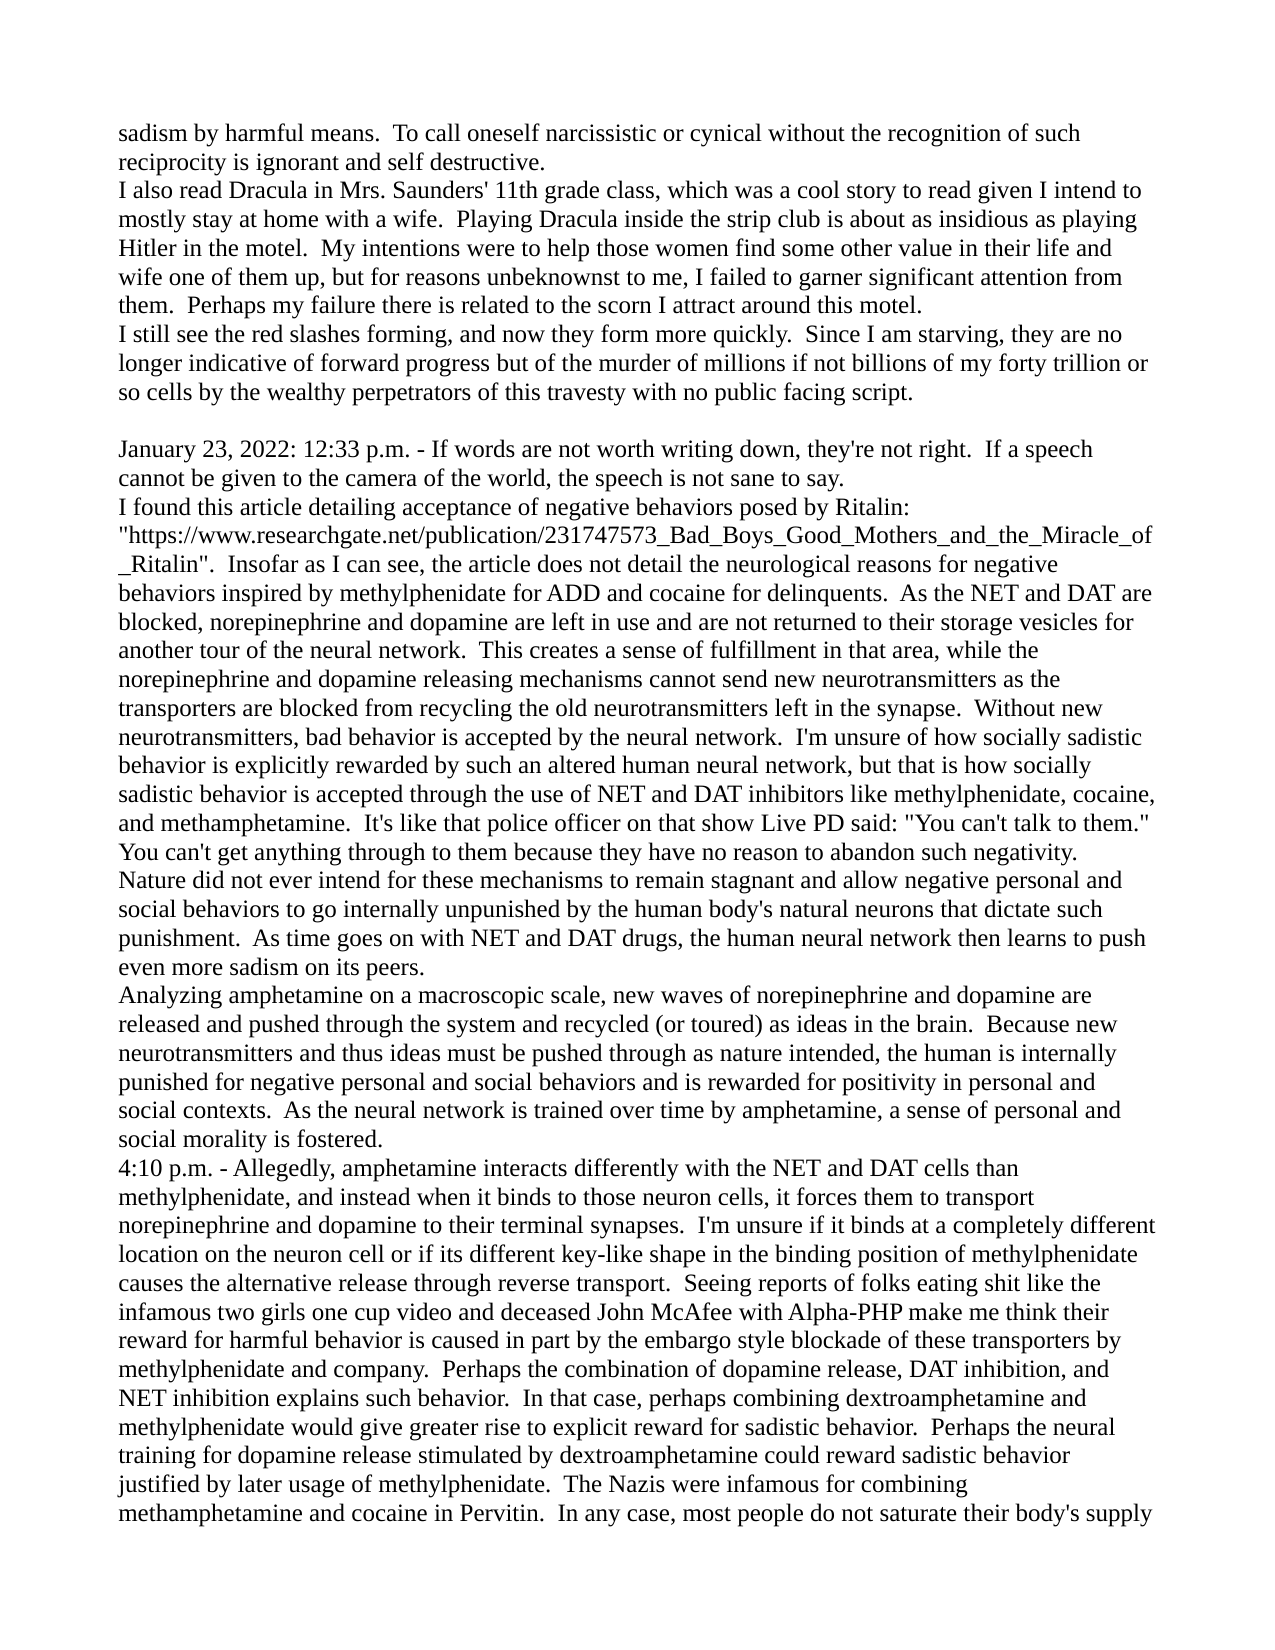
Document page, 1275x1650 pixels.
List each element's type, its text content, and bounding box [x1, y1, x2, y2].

text I also read Dracula in Mrs. Saunders' 11th grade class, which was a cool story to read given I intend to mostly stay at home with a wife. Playing Dracula inside the strip club is about as insidious as playing Hitler in the motel. My intentions were to help those women find some other value in their life and wife one of them up, but for reasons unbeknownst to me, I failed to garner significant attention from them. Perhaps my failure there is related to the scorn I attract around this motel. [118, 176, 1157, 319]
text January 23, 2022: 12:33 p.m. - If words are not worth writing down, they're not right. If a speech cannot be given to the camera of the world, the speech is not sane to say. [118, 434, 1157, 492]
text I still see the red slashes forming, and now they form more quickly. Since I am starving, they are no longer indicative of forward progress but of the murder of millions if not billions of my forty trillion or so cells by the wealthy perpetrators of this travesty with no public facing script. [118, 319, 1157, 406]
text sadism by harmful means. To call oneself narcissistic or cynical without the recognition of such reciprocity is ignorant and self destructive. [118, 118, 1157, 176]
text I found this article detailing acceptance of negative behaviors posed by Ritalin: "https://www.researchgate.net/publication/231747573_Bad_Boys_Good_Mothers_and_the_Miracle_of_Ritalin". Insofar as I can see, the article does not detail the neurological reasons for negative behaviors inspired by methylphenidate for ADD and cocaine for delinquents. As the NET and DAT are blocked, norepinephrine and dopamine are left in use and are not returned to their storage vesicles for another tour of the neural network. This creates a sense of fulfillment in that area, while the norepinephrine and dopamine releasing mechanisms cannot send new neurotransmitters as the transporters are blocked from recycling the old neurotransmitters left in the synapse. Without new neurotransmitters, bad behavior is accepted by the neural network. I'm unsure of how socially sadistic behavior is explicitly rewarded by such an altered human neural network, but that is how socially sadistic behavior is accepted through the use of NET and DAT inhibitors like methylphenidate, cocaine, and methamphetamine. It's like that police officer on that show Live PD said: "You can't talk to them." You can't get anything through to them because they have no reason to abandon such negativity. Nature did not ever intend for these mechanisms to remain stagnant and allow negative personal and social behaviors to go internally unpunished by the human body's natural neurons that dictate such punishment. As time goes on with NET and DAT drugs, the human neural network then learns to push even more sadism on its peers. [118, 492, 1157, 981]
text Analyzing amphetamine on a macroscopic scale, new waves of norepinephrine and dopamine are released and pushed through the system and recycled (or toured) as ideas in the brain. Because new neurotransmitters and thus ideas must be pushed through as nature intended, the human is internally punished for negative personal and social behaviors and is rewarded for positivity in personal and social contexts. As the neural network is trained over time by amphetamine, a sense of personal and social morality is fostered. [118, 981, 1157, 1153]
text 4:10 p.m. - Allegedly, amphetamine interacts differently with the NET and DAT cells than methylphenidate, and instead when it binds to those neuron cells, it forces them to transport norepinephrine and dopamine to their terminal synapses. I'm unsure if it binds at a completely different location on the neuron cell or if its different key-like shape in the binding position of methylphenidate causes the alternative release through reverse transport. Seeing reports of folks eating shit like the infamous two girls one cup video and deceased John McAfee with Alpha-PHP make me think their reward for harmful behavior is caused in part by the embargo style blockade of these transporters by methylphenidate and company. Perhaps the combination of dopamine release, DAT inhibition, and NET inhibition explains such behavior. In that case, perhaps combining dextroamphetamine and methylphenidate would give greater rise to explicit reward for sadistic behavior. Perhaps the neural training for dopamine release stimulated by dextroamphetamine could reward sadistic behavior justified by later usage of methylphenidate. The Nazis were infamous for combining methamphetamine and cocaine in Pervitin. In any case, most people do not saturate their body's supply [118, 1153, 1157, 1527]
